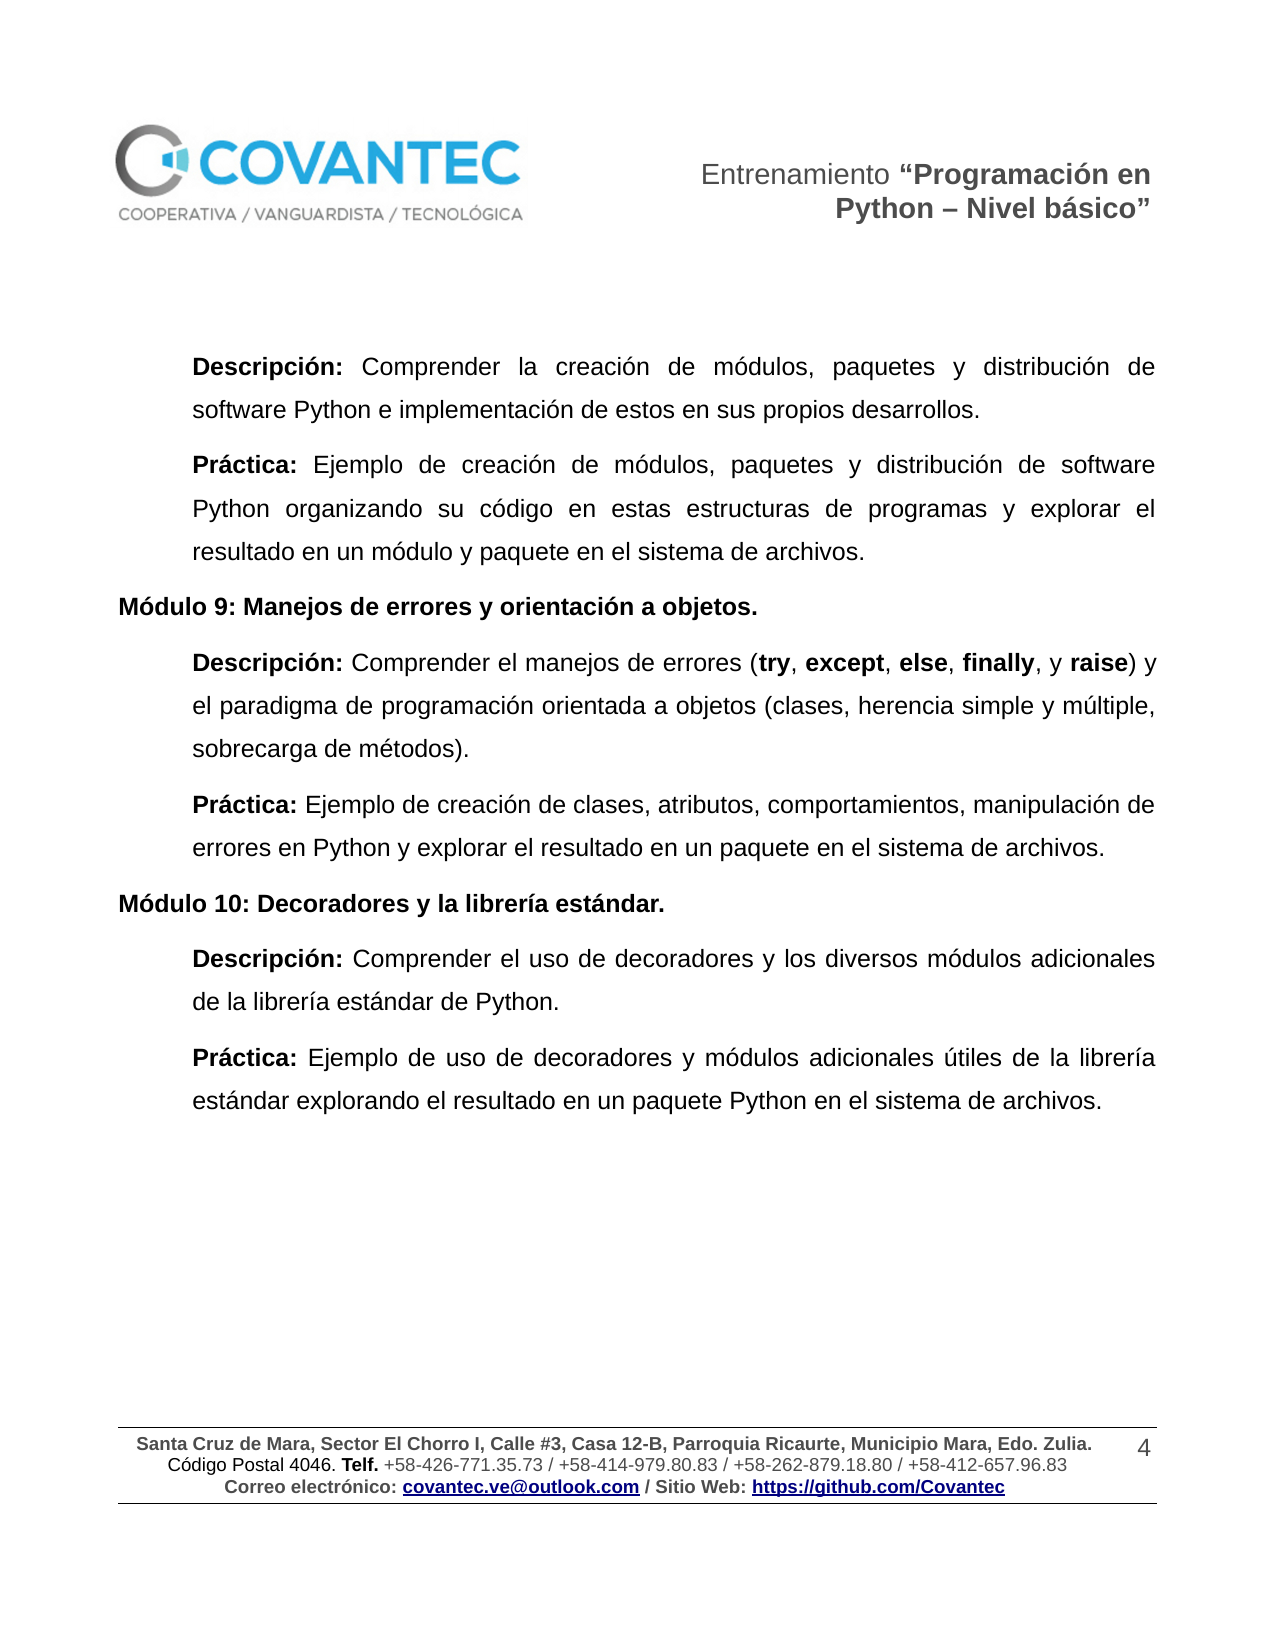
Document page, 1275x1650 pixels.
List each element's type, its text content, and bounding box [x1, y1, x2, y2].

text Módulo 9: Manejos de errores y orientación a objetos. [118, 592, 1157, 621]
text Descripción: Comprender el uso de decoradores y los diversos módulos adicionales de la librería estándar de Python. [192, 944, 1157, 1016]
picture [109, 117, 528, 228]
text Práctica: Ejemplo de uso de decoradores y módulos adicionales útiles de la librería estándar explorando el resultado en un paquete Python en el sistema de archivos. [192, 1043, 1157, 1115]
text Módulo 10: Decoradores y la librería estándar. [118, 889, 1157, 917]
text Descripción: Comprender la creación de módulos, paquetes y distribución de software Python e implementación de estos en sus propios desarrollos. [192, 352, 1157, 424]
text Práctica: Ejemplo de creación de clases, atributos, comportamientos, manipulación de errores en Python y explorar el resultado en un paquete en el sistema de archivos. [192, 790, 1157, 862]
text Práctica: Ejemplo de creación de módulos, paquetes y distribución de software Python organizando su código en estas estructuras de programas y explorar el resultado en un módulo y paquete en el sistema de archivos. [192, 451, 1157, 566]
text Descripción: Comprender el manejos de errores (try, except, else, finally, y raise) y el paradigma de programación orientada a objetos (clases, herencia simple y múltiple, sobrecarga de métodos). [192, 648, 1157, 763]
